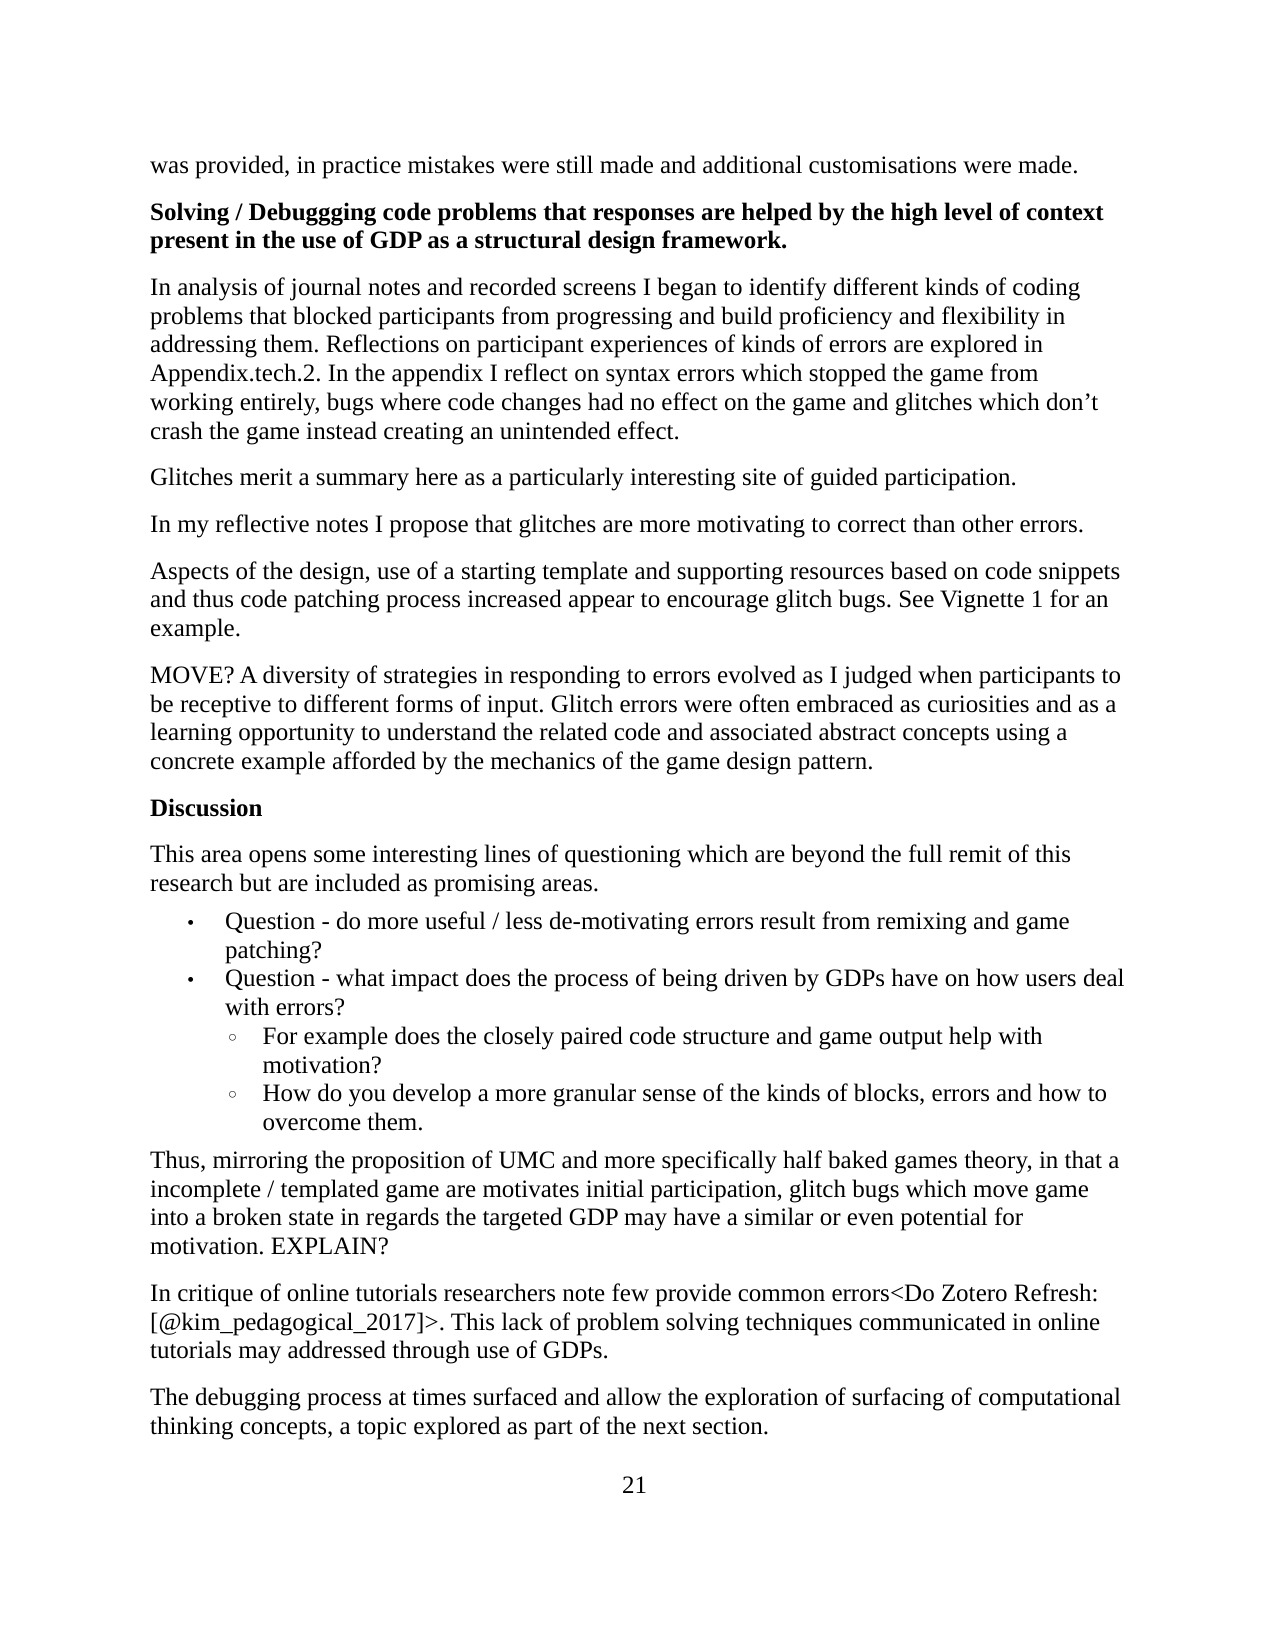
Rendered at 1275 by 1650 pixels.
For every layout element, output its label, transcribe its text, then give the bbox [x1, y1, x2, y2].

text Glitches merit a summary here as a particularly interesting site of guided participation. [150, 462, 1125, 491]
text Aspects of the design, use of a starting template and supporting resources based on code snippets and thus code patching process increased appear to encourage glitch bugs. See Vignette 1 for an example. [150, 556, 1125, 642]
list Question - do more useful / less de-motivating errors result from remixing and game patching? [187, 906, 1125, 963]
text MOVE? A diversity of strategies in responding to errors evolved as I judged when participants to be receptive to different forms of input. Glitch errors were often embraced as curiosities and as a learning opportunity to understand the related code and associated abstract concepts using a concrete example afforded by the mechanics of the game design pattern. [150, 660, 1125, 775]
text This area opens some interesting lines of questioning which are beyond the full remit of this research but are included as promising areas. [150, 839, 1125, 897]
list Question - what impact does the process of being driven by GDPs have on how users deal with errors? [187, 963, 1125, 1021]
text In critique of online tutorials researchers note few provide common errors<Do Zotero Refresh: [@kim_pedagogical_2017]>. This lack of problem solving techniques communicated in online tutorials may addressed through use of GDPs. [150, 1278, 1125, 1364]
text was provided, in practice mistakes were still made and additional customisations were made. [150, 150, 1125, 179]
list For example does the closely paired code structure and game output help with motivation? [225, 1021, 1125, 1078]
text In analysis of journal notes and recorded screens I began to identify different kinds of coding problems that blocked participants from progressing and build proficiency and flexibility in addressing them. Reflections on participant experiences of kinds of errors are explored in Appendix.tech.2. In the appendix I reflect on syntax errors which stopped the game from working entirely, bugs where code changes had no effect on the game and glitches which don’t crash the game instead creating an unintended effect. [150, 272, 1125, 444]
text Thus, mirroring the proposition of UMC and more specifically half baked games theory, in that a incomplete / templated game are motivates initial participation, glitch bugs which move game into a broken state in regards the targeted GDP may have a similar or even potential for motivation. EXPLAIN? [150, 1145, 1125, 1260]
text Solving / Debuggging code problems that responses are helped by the high level of context present in the use of GDP as a structural design framework. [150, 197, 1125, 254]
list How do you develop a more granular sense of the kinds of blocks, errors and how to overcome them. [225, 1078, 1125, 1136]
text The debugging process at times surfaced and allow the exploration of surfacing of computational thinking concepts, a topic explored as part of the next section. [150, 1382, 1125, 1439]
text In my reflective notes I propose that glitches are more motivating to correct than other errors. [150, 509, 1125, 538]
text Discussion [150, 793, 1125, 822]
